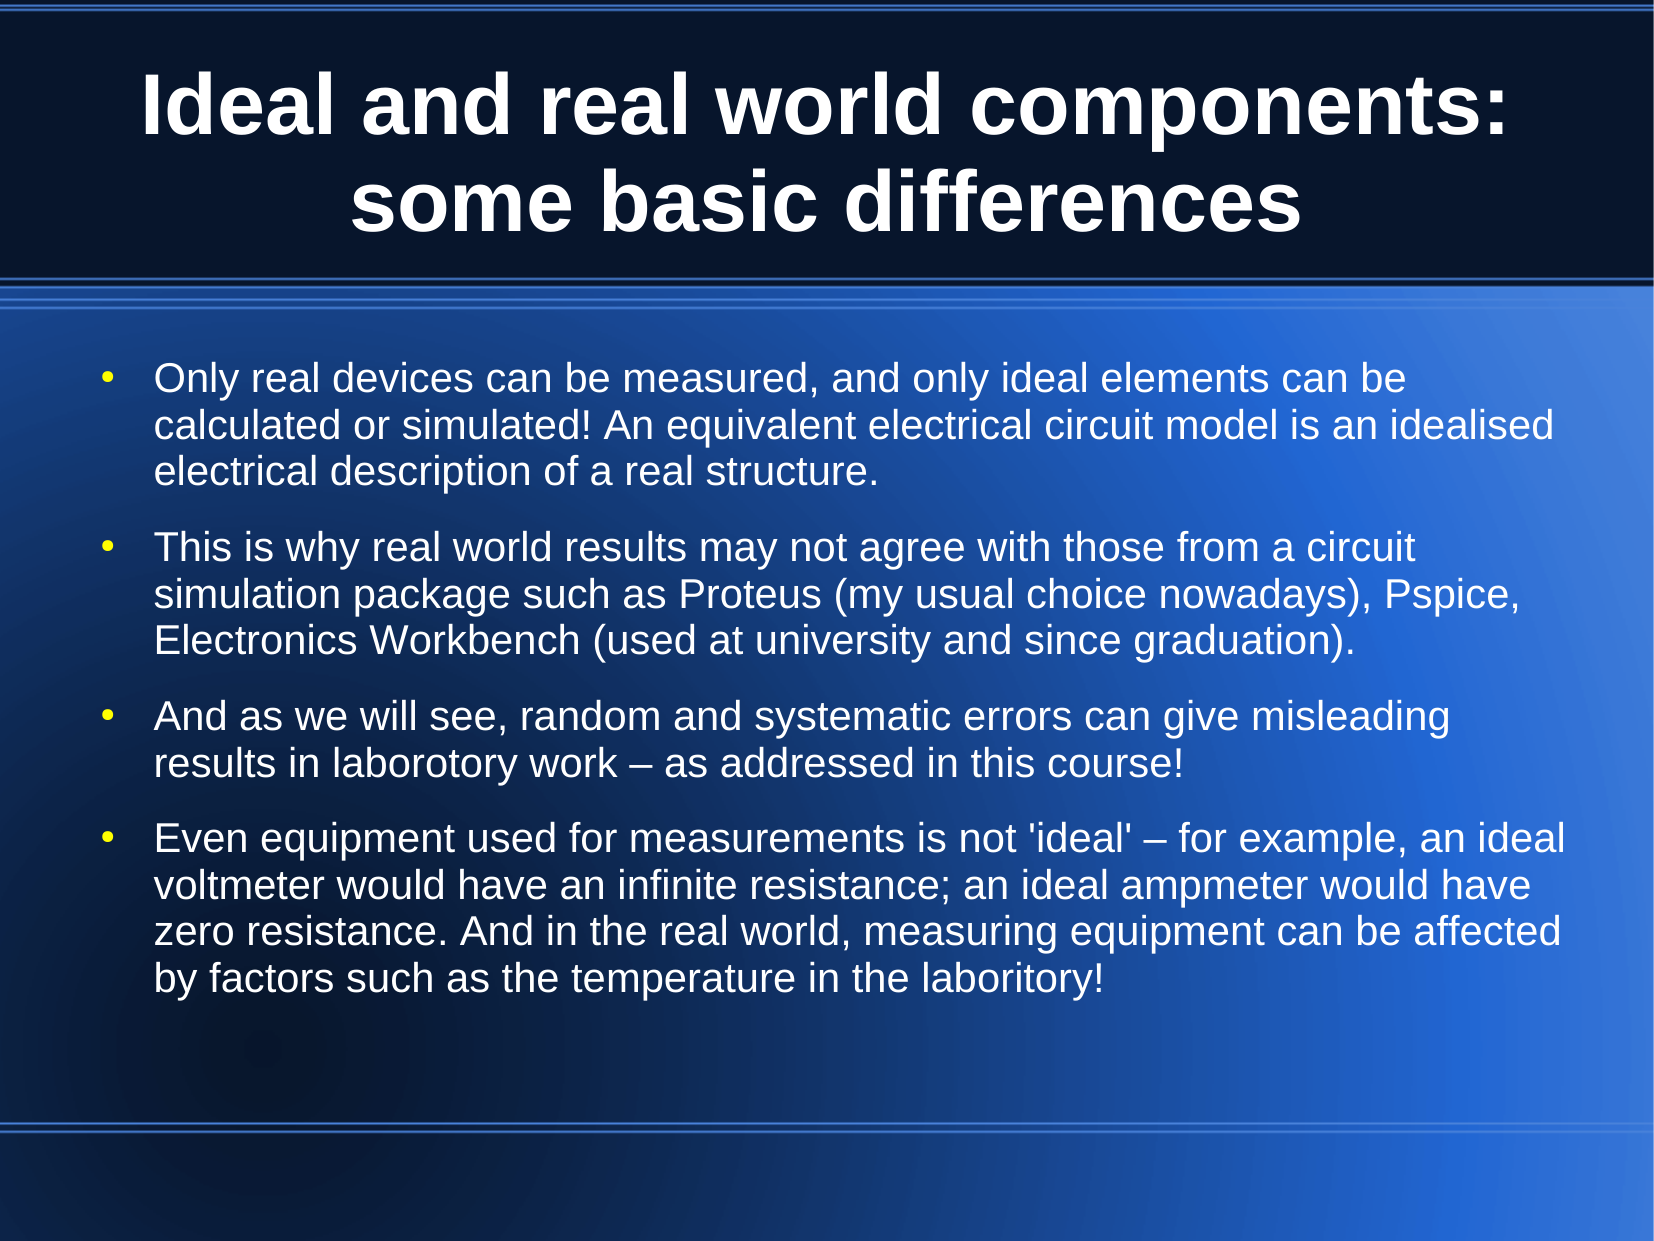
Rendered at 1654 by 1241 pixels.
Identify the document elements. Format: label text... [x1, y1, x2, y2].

picture [0, 0, 1654, 1241]
list Only real devices can be measured, and only ideal elements can be calculated or simulated! An equivalent electrical circuit model is an idealised electrical description of a real structure. This is why real world results may not agree with those from a circuit simulation package such as Proteus (my usual choice nowadays), Pspice, Electronics Workbench (used at university and since graduation). And as we will see, random and systematic errors can give misleading results in laborotory work – as addressed in this course! Even equipment used for measurements is not 'ideal' – for example, an ideal voltmeter would have an infinite resistance; an ideal ampmeter would have zero resistance. And in the real world, measuring equipment can be affected by factors such as the temperature in the laboritory! [82, 355, 1571, 1058]
title Ideal and real world components: some basic differences [82, 49, 1571, 257]
